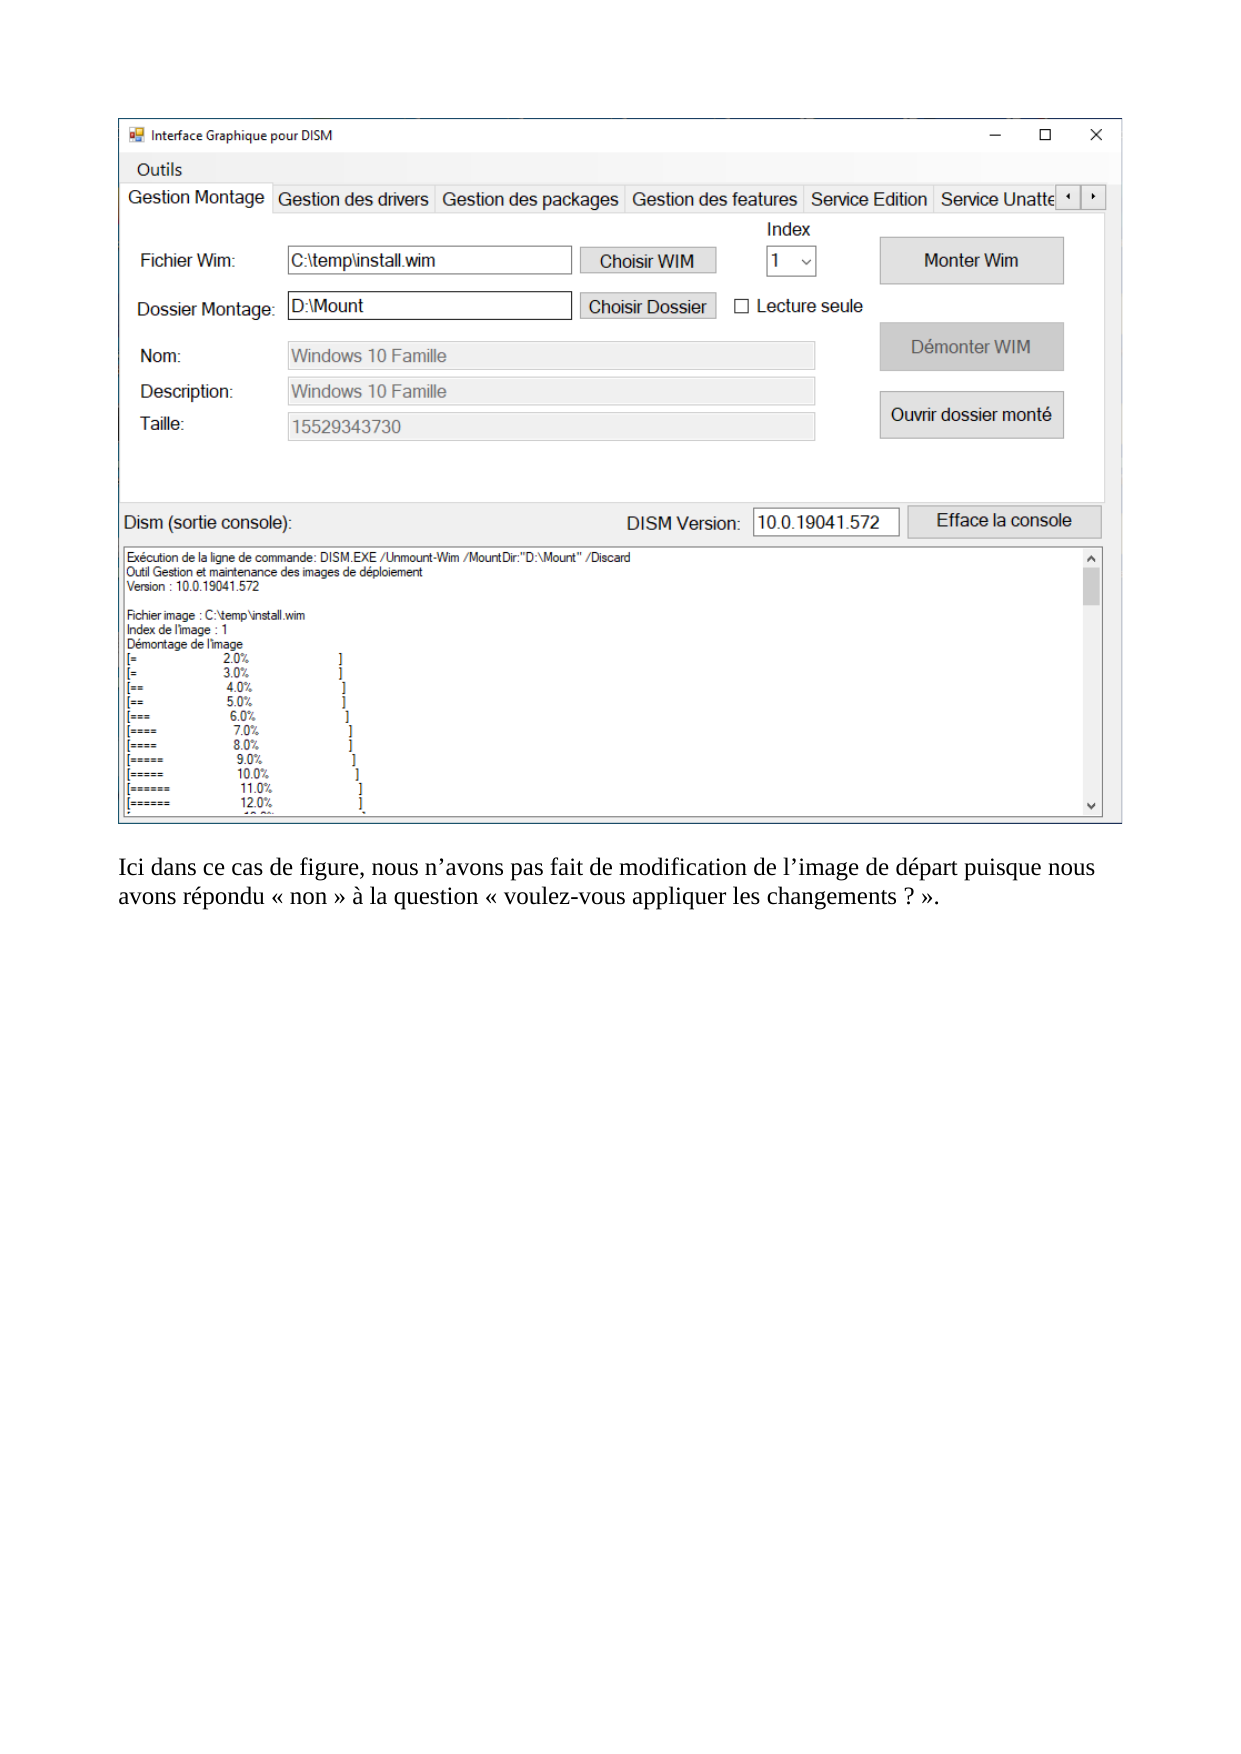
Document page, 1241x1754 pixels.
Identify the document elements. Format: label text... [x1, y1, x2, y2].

text Ici dans ce cas de figure, nous n’avons pas fait de modification de l’image de départ puisque nous avons répondu « non » à la question « voulez-vous appliquer les changements ? ». [118, 852, 1122, 910]
picture [118, 118, 1123, 824]
